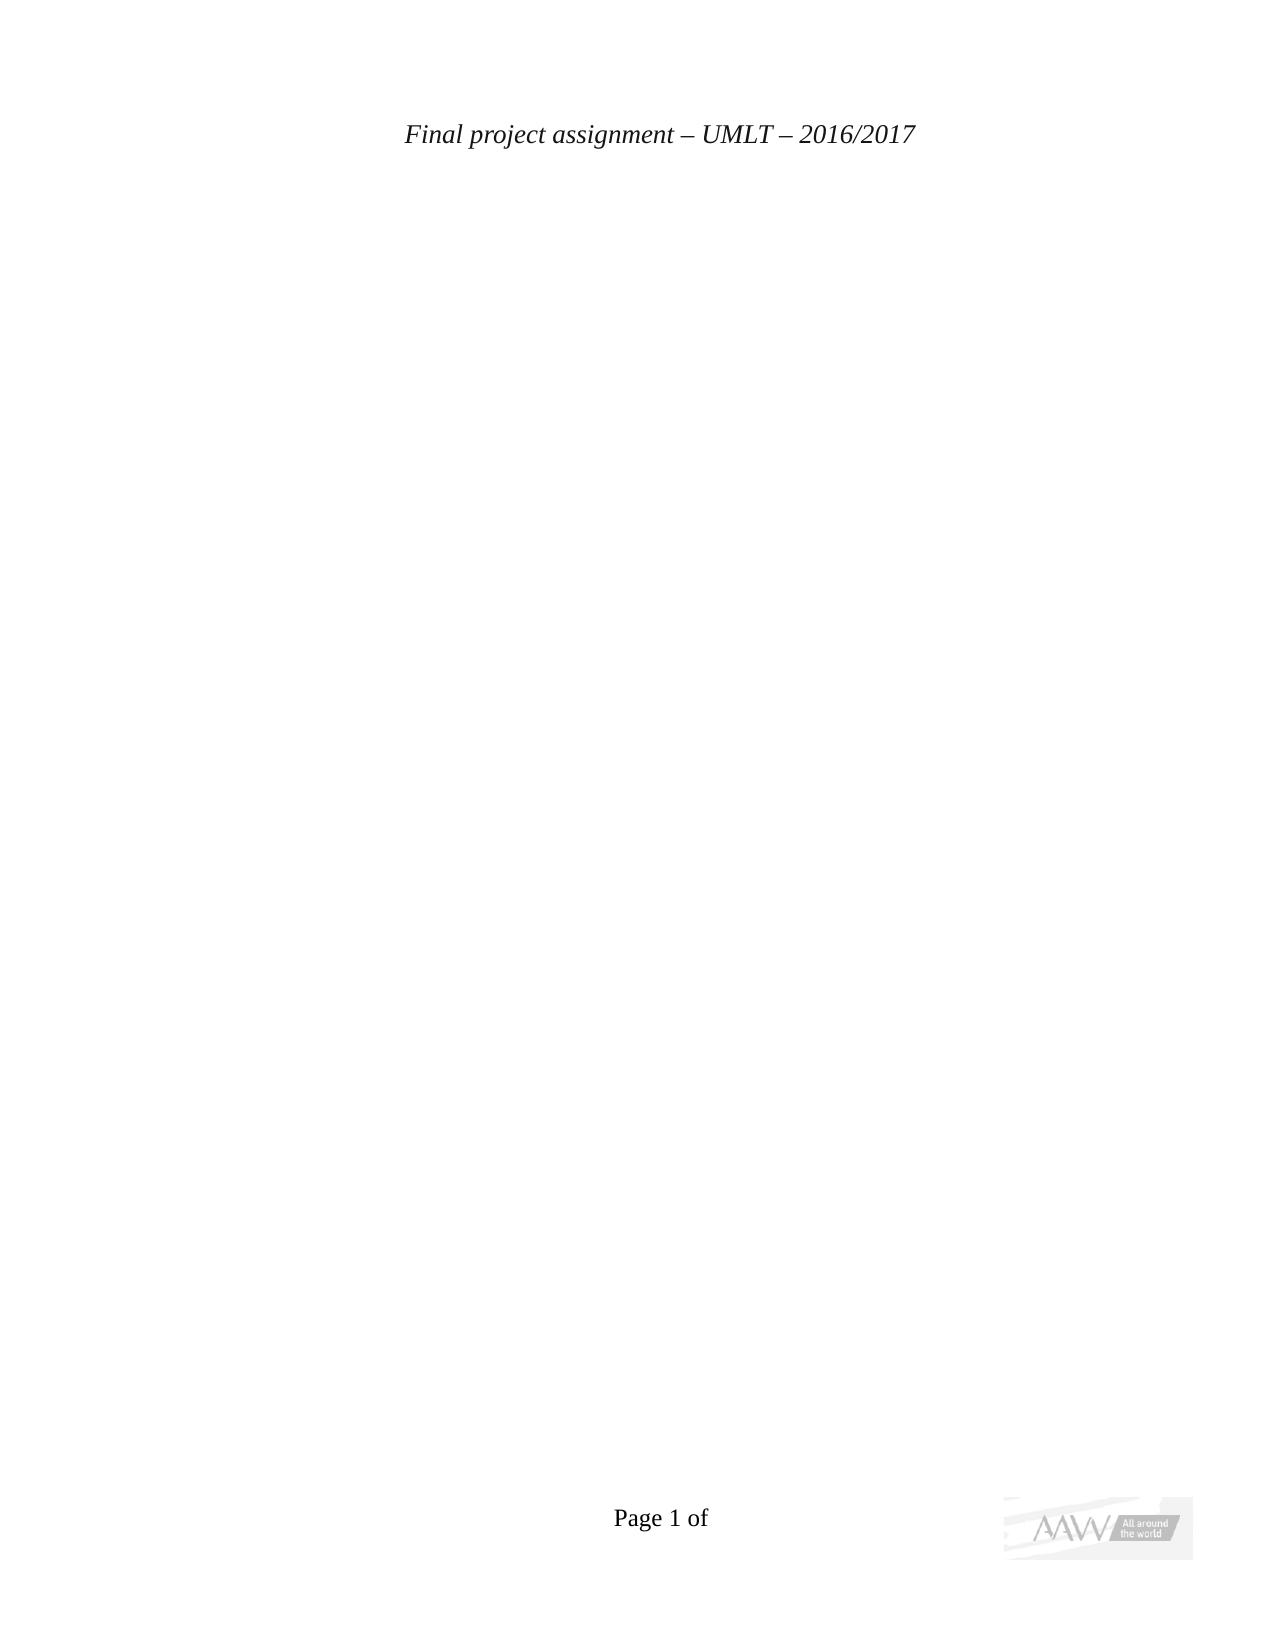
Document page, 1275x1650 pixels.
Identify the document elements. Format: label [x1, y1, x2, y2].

picture [1003, 1497, 1193, 1560]
